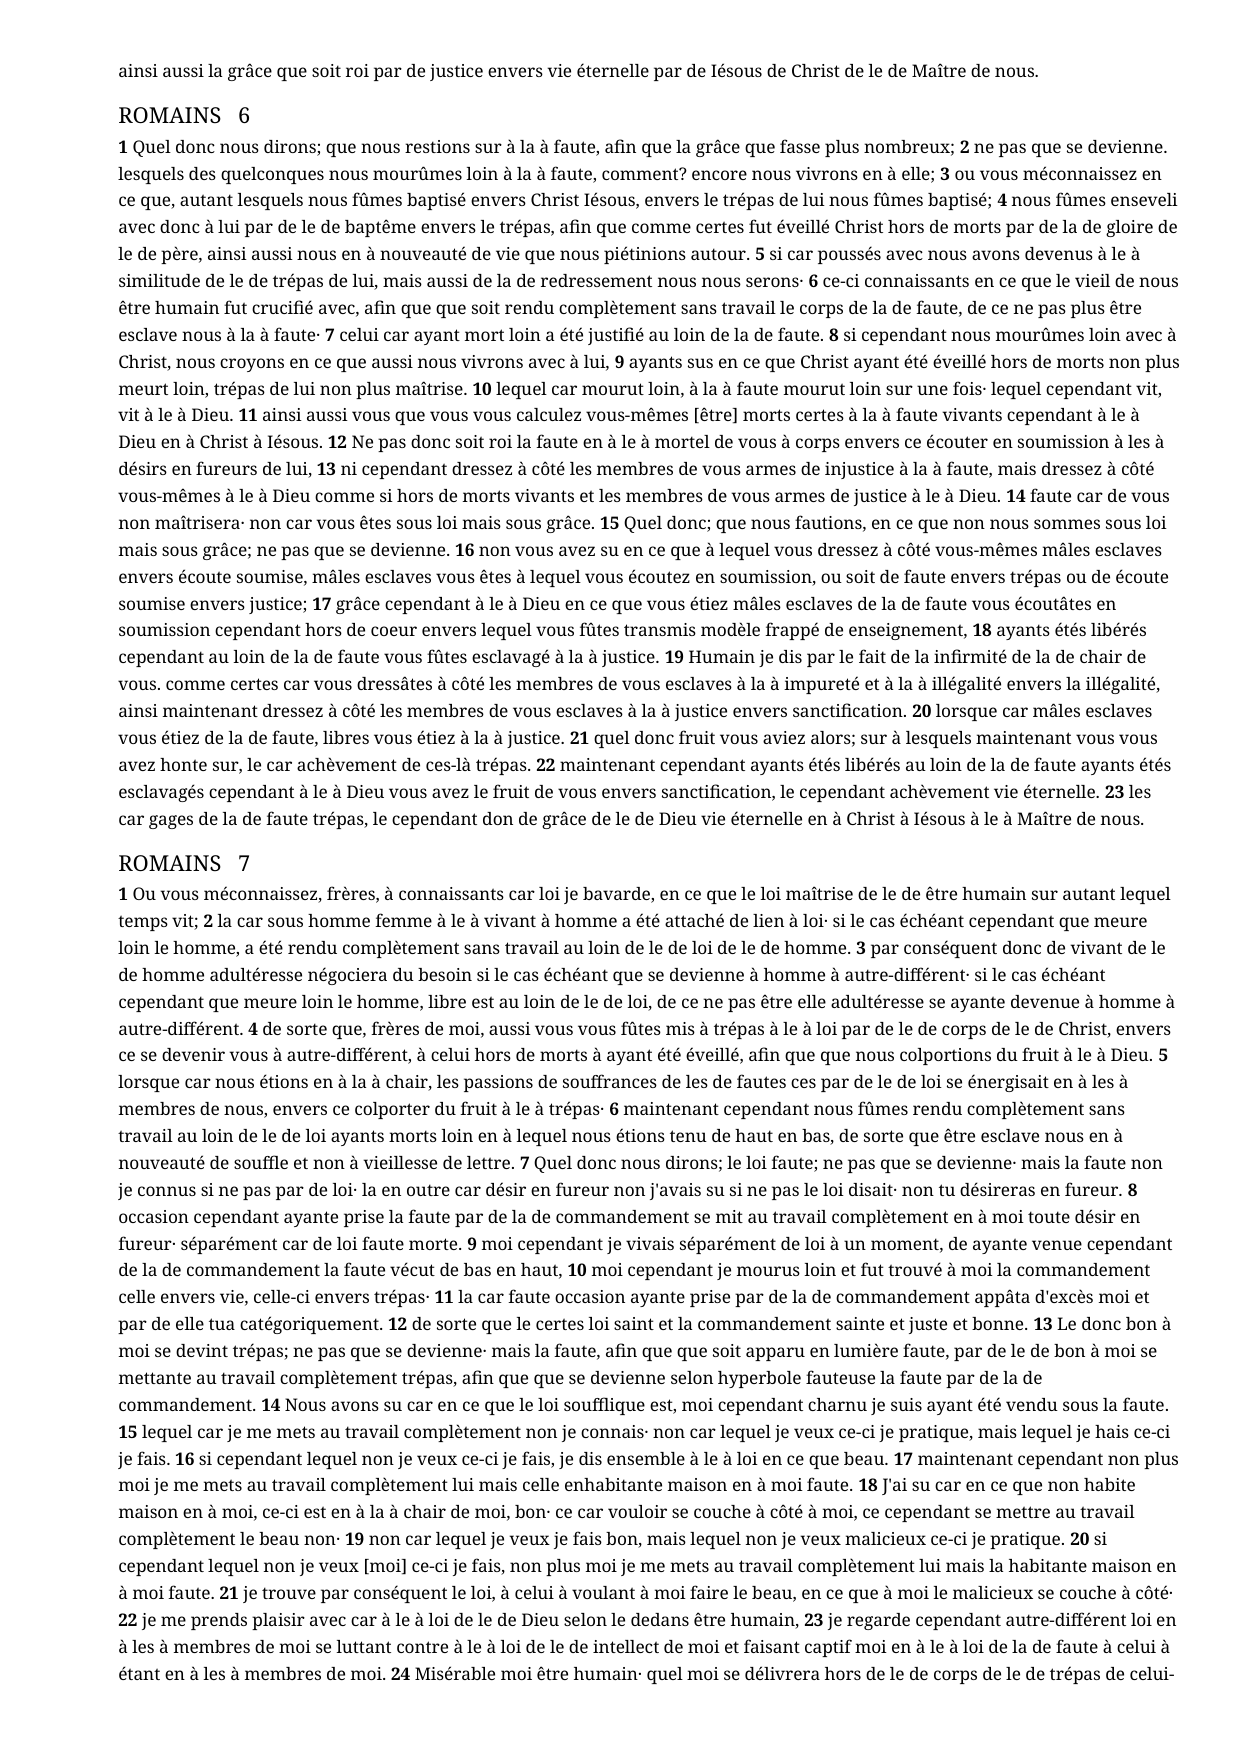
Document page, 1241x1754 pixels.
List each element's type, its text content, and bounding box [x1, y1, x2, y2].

text 1 Ou vous méconnaissez, frères, à connaissants car loi je bavarde, en ce que le loi maîtrise de le de être humain sur autant lequel temps vit; 2 la car sous homme femme à le à vivant à homme a été attaché de lien à loi· si le cas échéant cependant que meure loin le homme, a été rendu complètement sans travail au loin de le de loi de le de homme. 3 par conséquent donc de vivant de le de homme adultéresse négociera du besoin si le cas échéant que se devienne à homme à autre-différent· si le cas échéant cependant que meure loin le homme, libre est au loin de le de loi, de ce ne pas être elle adultéresse se ayante devenue à homme à autre-différent. 4 de sorte que, frères de moi, aussi vous vous fûtes mis à trépas à le à loi par de le de corps de le de Christ, envers ce se devenir vous à autre-différent, à celui hors de morts à ayant été éveillé, afin que que nous colportions du fruit à le à Dieu. 5 lorsque car nous étions en à la à chair, les passions de souffrances de les de fautes ces par de le de loi se énergisait en à les à membres de nous, envers ce colporter du fruit à le à trépas· 6 maintenant cependant nous fûmes rendu complètement sans travail au loin de le de loi ayants morts loin en à lequel nous étions tenu de haut en bas, de sorte que être esclave nous en à nouveauté de souffle et non à vieillesse de lettre. 7 Quel donc nous dirons; le loi faute; ne pas que se devienne· mais la faute non je connus si ne pas par de loi· la en outre car désir en fureur non j'avais su si ne pas le loi disait· non tu désireras en fureur. 8 occasion cependant ayante prise la faute par de la de commandement se mit au travail complètement en à moi toute désir en fureur· séparément car de loi faute morte. 9 moi cependant je vivais séparément de loi à un moment, de ayante venue cependant de la de commandement la faute vécut de bas en haut, 10 moi cependant je mourus loin et fut trouvé à moi la commandement celle envers vie, celle-ci envers trépas· 11 la car faute occasion ayante prise par de la de commandement appâta d'excès moi et par de elle tua catégoriquement. 12 de sorte que le certes loi saint et la commandement sainte et juste et bonne. 13 Le donc bon à moi se devint trépas; ne pas que se devienne· mais la faute, afin que que soit apparu en lumière faute, par de le de bon à moi se mettante au travail complètement trépas, afin que que se devienne selon hyperbole fauteuse la faute par de la de commandement. 14 Nous avons su car en ce que le loi soufflique est, moi cependant charnu je suis ayant été vendu sous la faute. 15 lequel car je me mets au travail complètement non je connais· non car lequel je veux ce-ci je pratique, mais lequel je hais ce-ci je fais. 16 si cependant lequel non je veux ce-ci je fais, je dis ensemble à le à loi en ce que beau. 17 maintenant cependant non plus moi je me mets au travail complètement lui mais celle enhabitante maison en à moi faute. 18 J'ai su car en ce que non habite maison en à moi, ce-ci est en à la à chair de moi, bon· ce car vouloir se couche à côté à moi, ce cependant se mettre au travail complètement le beau non· 19 non car lequel je veux je fais bon, mais lequel non je veux malicieux ce-ci je pratique. 20 si cependant lequel non je veux [moi] ce-ci je fais, non plus moi je me mets au travail complètement lui mais la habitante maison en à moi faute. 21 je trouve par conséquent le loi, à celui à voulant à moi faire le beau, en ce que à moi le malicieux se couche à côté· 22 je me prends plaisir avec car à le à loi de le de Dieu selon le dedans être humain, 23 je regarde cependant autre-différent loi en à les à membres de moi se luttant contre à le à loi de le de intellect de moi et faisant captif moi en à le à loi de la de faute à celui à étant en à les à membres de moi. 24 Misérable moi être humain· quel moi se délivrera hors de le de corps de le de trépas de celui- [118, 882, 1181, 1685]
text ainsi aussi la grâce que soit roi par de justice envers vie éternelle par de Iésous de Christ de le de Maître de nous. [118, 59, 1181, 82]
text ROMAINS 6 [118, 101, 1181, 130]
text ROMAINS 7 [118, 848, 1181, 878]
text 1 Quel donc nous dirons; que nous restions sur à la à faute, afin que la grâce que fasse plus nombreux; 2 ne pas que se devienne. lesquels des quelconques nous mourûmes loin à la à faute, comment? encore nous vivrons en à elle; 3 ou vous méconnaissez en ce que, autant lesquels nous fûmes baptisé envers Christ Iésous, envers le trépas de lui nous fûmes baptisé; 4 nous fûmes enseveli avec donc à lui par de le de baptême envers le trépas, afin que comme certes fut éveillé Christ hors de morts par de la de gloire de le de père, ainsi aussi nous en à nouveauté de vie que nous piétinions autour. 5 si car poussés avec nous avons devenus à le à similitude de le de trépas de lui, mais aussi de la de redressement nous nous serons· 6 ce-ci connaissants en ce que le vieil de nous être humain fut crucifié avec, afin que que soit rendu complètement sans travail le corps de la de faute, de ce ne pas plus être esclave nous à la à faute· 7 celui car ayant mort loin a été justifié au loin de la de faute. 8 si cependant nous mourûmes loin avec à Christ, nous croyons en ce que aussi nous vivrons avec à lui, 9 ayants sus en ce que Christ ayant été éveillé hors de morts non plus meurt loin, trépas de lui non plus maîtrise. 10 lequel car mourut loin, à la à faute mourut loin sur une fois· lequel cependant vit, vit à le à Dieu. 11 ainsi aussi vous que vous vous calculez vous-mêmes [être] morts certes à la à faute vivants cependant à le à Dieu en à Christ à Iésous. 12 Ne pas donc soit roi la faute en à le à mortel de vous à corps envers ce écouter en soumission à les à désirs en fureurs de lui, 13 ni cependant dressez à côté les membres de vous armes de injustice à la à faute, mais dressez à côté vous-mêmes à le à Dieu comme si hors de morts vivants et les membres de vous armes de justice à le à Dieu. 14 faute car de vous non maîtrisera· non car vous êtes sous loi mais sous grâce. 15 Quel donc; que nous fautions, en ce que non nous sommes sous loi mais sous grâce; ne pas que se devienne. 16 non vous avez su en ce que à lequel vous dressez à côté vous-mêmes mâles esclaves envers écoute soumise, mâles esclaves vous êtes à lequel vous écoutez en soumission, ou soit de faute envers trépas ou de écoute soumise envers justice; 17 grâce cependant à le à Dieu en ce que vous étiez mâles esclaves de la de faute vous écoutâtes en soumission cependant hors de coeur envers lequel vous fûtes transmis modèle frappé de enseignement, 18 ayants étés libérés cependant au loin de la de faute vous fûtes esclavagé à la à justice. 19 Humain je dis par le fait de la infirmité de la de chair de vous. comme certes car vous dressâtes à côté les membres de vous esclaves à la à impureté et à la à illégalité envers la illégalité, ainsi maintenant dressez à côté les membres de vous esclaves à la à justice envers sanctification. 20 lorsque car mâles esclaves vous étiez de la de faute, libres vous étiez à la à justice. 21 quel donc fruit vous aviez alors; sur à lesquels maintenant vous vous avez honte sur, le car achèvement de ces-là trépas. 22 maintenant cependant ayants étés libérés au loin de la de faute ayants étés esclavagés cependant à le à Dieu vous avez le fruit de vous envers sanctification, le cependant achèvement vie éternelle. 23 les car gages de la de faute trépas, le cependant don de grâce de le de Dieu vie éternelle en à Christ à Iésous à le à Maître de nous. [118, 135, 1181, 830]
